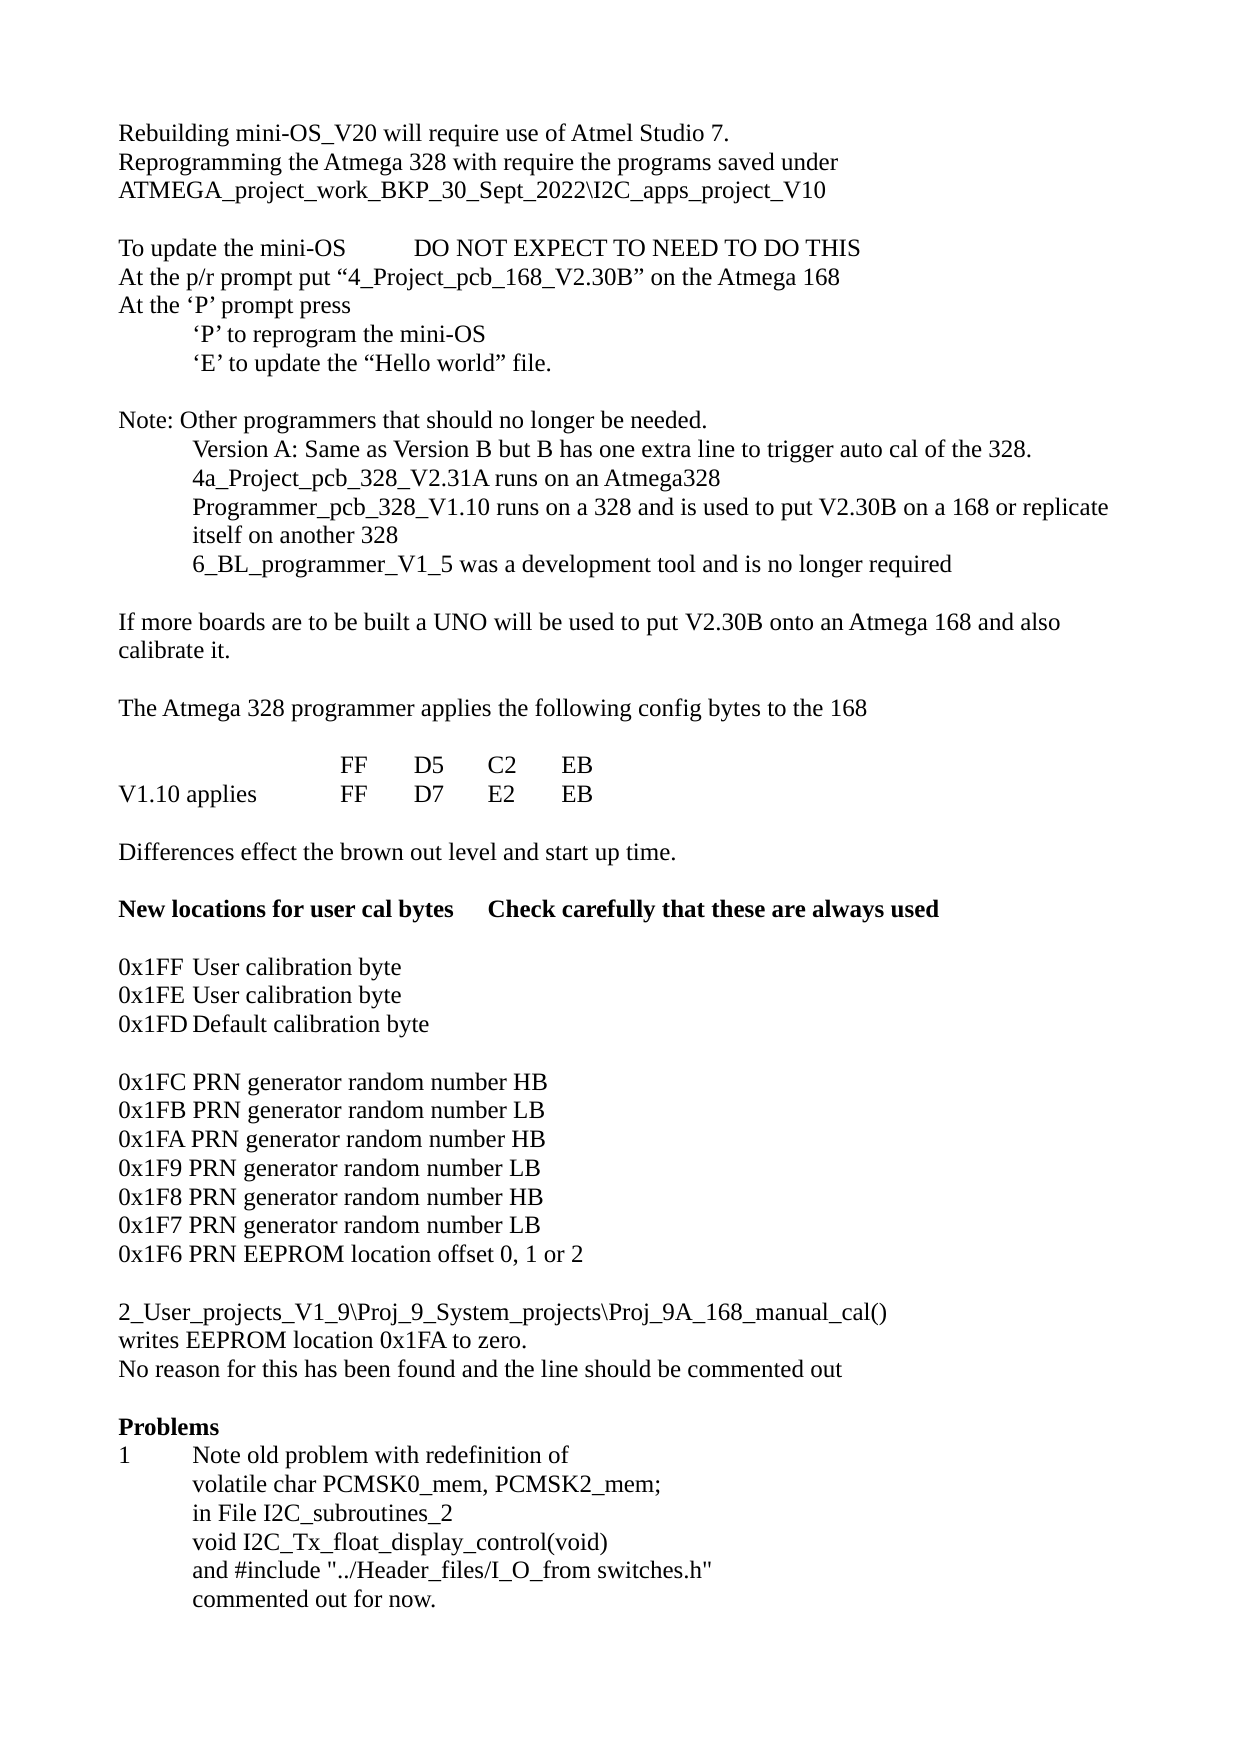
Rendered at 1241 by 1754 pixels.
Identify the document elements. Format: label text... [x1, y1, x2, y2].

text 0x1FE User calibration byte [118, 981, 1122, 1009]
text 0x1FB PRN generator random number LB [118, 1096, 1122, 1124]
text If more boards are to be built a UNO will be used to put V2.30B onto an Atmega 168 and also calibrate it. [118, 607, 1122, 664]
text volatile char PCMSK0_mem, PCMSK2_mem; [118, 1469, 1122, 1498]
text New locations for user cal bytes Check carefully that these are always used [118, 894, 1122, 923]
text The Atmega 328 programmer applies the following config bytes to the 168 [118, 693, 1122, 722]
text 6_BL_programmer_V1_5 was a development tool and is no longer required [118, 549, 1122, 578]
text Note: Other programmers that should no longer be needed. [118, 406, 1122, 434]
text writes EEPROM location 0x1FA to zero. [118, 1326, 1122, 1354]
text FF D5 C2 EB [118, 751, 1122, 779]
text Reprogramming the Atmega 328 with require the programs saved under [118, 147, 1122, 176]
text Rebuilding mini-OS_V20 will require use of Atmel Studio 7. [118, 118, 1122, 147]
text Programmer_pcb_328_V1.10 runs on a 328 and is used to put V2.30B on a 168 or replicate itself on another 328 [118, 492, 1122, 549]
text Version A: Same as Version B but B has one extra line to trigger auto cal of the 328. [118, 434, 1122, 463]
text 1 Note old problem with redefinition of [118, 1441, 1122, 1469]
text 0x1F6 PRN EEPROM location offset 0, 1 or 2 [118, 1239, 1122, 1268]
text 2_User_projects_V1_9\Proj_9_System_projects\Proj_9A_168_manual_cal() [118, 1297, 1122, 1326]
text ‘P’ to reprogram the mini-OS [118, 319, 1122, 348]
text 4a_Project_pcb_328_V2.31A runs on an Atmega328 [118, 463, 1122, 492]
text 0x1F8 PRN generator random number HB [118, 1182, 1122, 1211]
text 0x1FF User calibration byte [118, 952, 1122, 981]
text To update the mini-OS DO NOT EXPECT TO NEED TO DO THIS [118, 233, 1122, 262]
text void I2C_Tx_float_display_control(void) [118, 1527, 1122, 1556]
text No reason for this has been found and the line should be commented out [118, 1354, 1122, 1383]
text At the ‘P’ prompt press [118, 291, 1122, 319]
text At the p/r prompt put “4_Project_pcb_168_V2.30B” on the Atmega 168 [118, 262, 1122, 291]
text and #include "../Header_files/I_O_from switches.h" [118, 1556, 1122, 1584]
text 0x1FA PRN generator random number HB [118, 1124, 1122, 1153]
text 0x1FD Default calibration byte [118, 1009, 1122, 1038]
text 0x1F7 PRN generator random number LB [118, 1211, 1122, 1239]
text Problems [118, 1412, 1122, 1441]
text 0x1F9 PRN generator random number LB [118, 1153, 1122, 1182]
text Differences effect the brown out level and start up time. [118, 837, 1122, 866]
text 0x1FC PRN generator random number HB [118, 1067, 1122, 1096]
text V1.10 applies FF D7 E2 EB [118, 779, 1122, 808]
text in File I2C_subroutines_2 [118, 1498, 1122, 1527]
text commented out for now. [118, 1584, 1122, 1613]
text ‘E’ to update the “Hello world” file. [118, 348, 1122, 377]
text ATMEGA_project_work_BKP_30_Sept_2022\I2C_apps_project_V10 [118, 176, 1122, 204]
